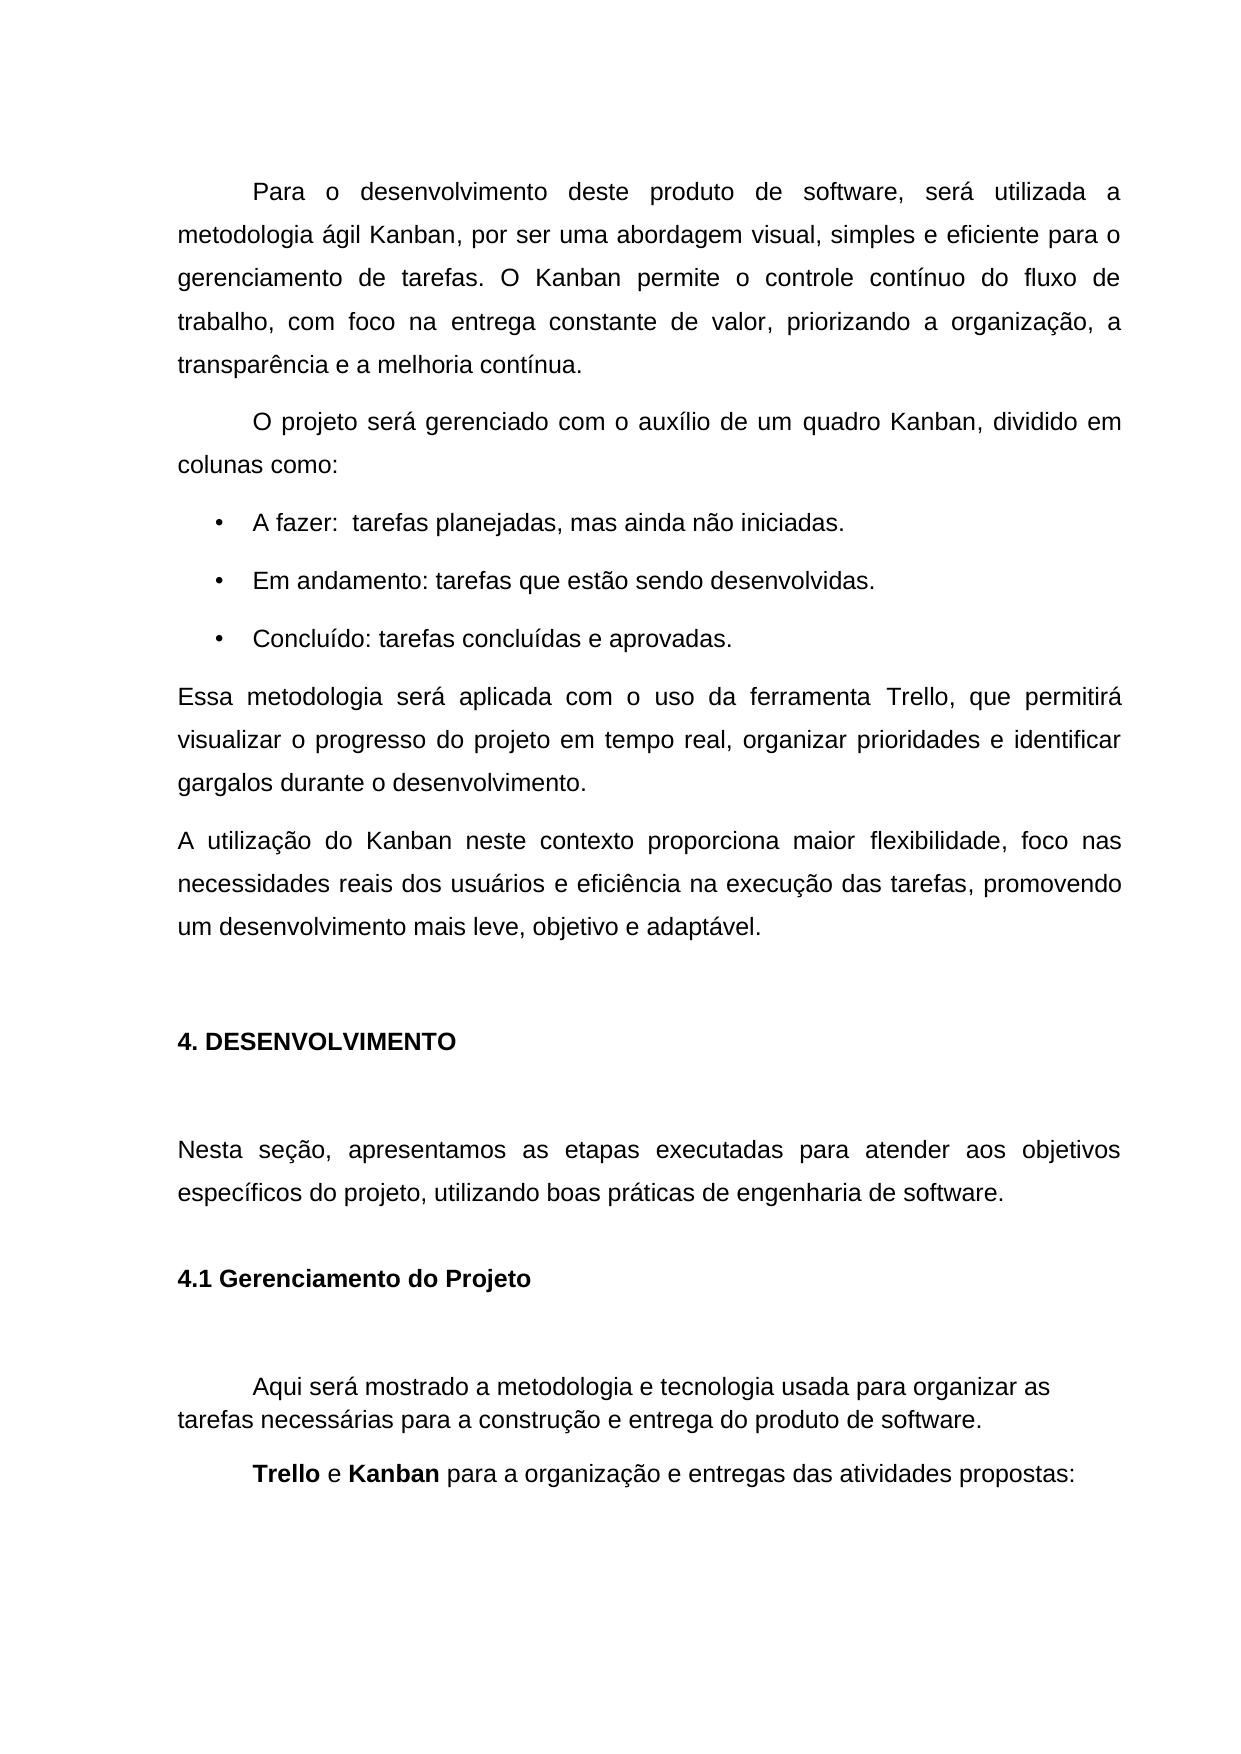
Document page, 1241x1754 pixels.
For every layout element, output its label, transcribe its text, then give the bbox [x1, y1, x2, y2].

text Aqui será mostrado a metodologia e tecnologia usada para organizar as tarefas necessárias para a construção e entrega do produto de software. [177, 1372, 1122, 1434]
text 4. DESENVOLVIMENTO [177, 1027, 1122, 1056]
list Em andamento: tarefas que estão sendo desenvolvidas. [215, 566, 1122, 595]
text A utilização do Kanban neste contexto proporciona maior flexibilidade, foco nas necessidades reais dos usuários e eficiência na execução das tarefas, promovendo um desenvolvimento mais leve, objetivo e adaptável. [177, 826, 1122, 941]
list Concluído: tarefas concluídas e aprovadas. [215, 624, 1122, 653]
text Para o desenvolvimento deste produto de software, será utilizada a metodologia ágil Kanban, por ser uma abordagem visual, simples e eficiente para o gerenciamento de tarefas. O Kanban permite o controle contínuo do fluxo de trabalho, com foco na entrega constante de valor, priorizando a organização, a transparência e a melhoria contínua. [177, 177, 1122, 378]
text Nesta seção, apresentamos as etapas executadas para atender aos objetivos específicos do projeto, utilizando boas práticas de engenharia de software. [177, 1135, 1122, 1207]
list A fazer: tarefas planejadas, mas ainda não iniciadas. [215, 508, 1122, 537]
text Trello e Kanban para a organização e entregas das atividades propostas: [177, 1459, 1122, 1488]
text O projeto será gerenciado com o auxílio de um quadro Kanban, dividido em colunas como: [177, 407, 1122, 479]
text Essa metodologia será aplicada com o uso da ferramenta Trello, que permitirá visualizar o progresso do projeto em tempo real, organizar prioridades e identificar gargalos durante o desenvolvimento. [177, 682, 1122, 797]
text 4.1 Gerenciamento do Projeto [177, 1264, 1122, 1293]
